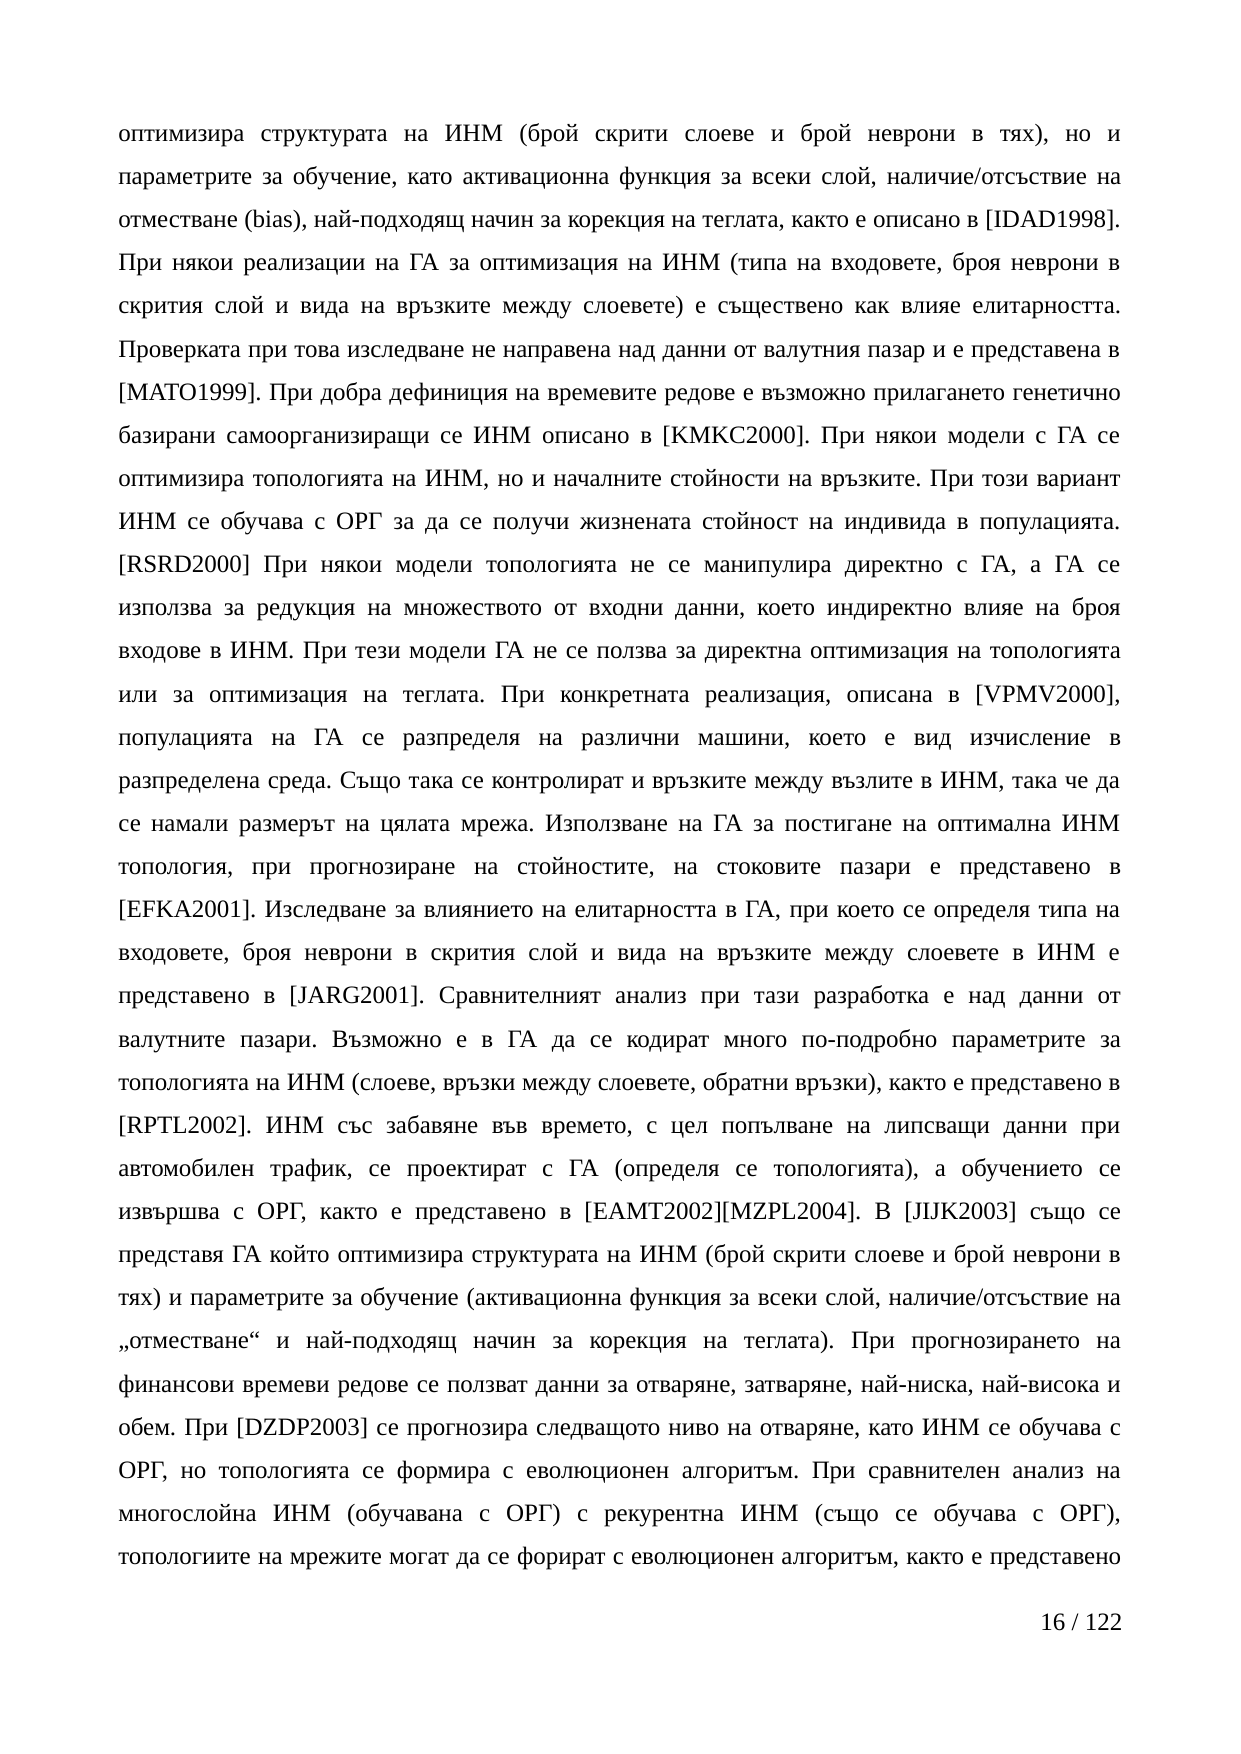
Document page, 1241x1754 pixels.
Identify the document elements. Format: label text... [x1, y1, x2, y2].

text оптимизира структурата на ИНМ (брой скрити слоеве и брой неврони в тях), но и параметрите за обучение, като активационна функция за всеки слой, наличие/отсъствие на отместване (bias), най-подходящ начин за корекция на теглата, както е описано в [IDAD1998]. При някои реализации на ГА за оптимизация на ИНМ (типа на входовете, броя неврони в скрития слой и вида на връзките между слоевете) е съществено как влияе елитарността. Проверката при това изследване не направена над данни от валутния пазар и е представена в [MATO1999]. При добра дефиниция на времевите редове е възможно прилагането генетично базирани самоорганизиращи се ИНМ описано в [KMKC2000]. При някои модели с ГА се оптимизира топологията на ИНМ, но и началните стойности на връзките. При този вариант ИНМ се обучава с ОРГ за да се получи жизнената стойност на индивида в популацията.[RSRD2000] При някои модели топологията не се манипулира директно с ГА, а ГА се използва за редукция на множеството от входни данни, което индиректно влияе на броя входове в ИНМ. При тези модели ГА не се ползва за директна оптимизация на топологията или за оптимизация на теглата. При конкретната реализация, описана в [VPMV2000], популацията на ГА се разпределя на различни машини, което е вид изчисление в разпределена среда. Също така се контролират и връзките между възлите в ИНМ, така че да се намали размерът на цялата мрежа. Използване на ГА за постигане на оптимална ИНМ топология, при прогнозиране на стойностите, на стоковите пазари е представено в [EFKA2001]. Изследване за влиянието на елитарността в ГА, при което се определя типа на входовете, броя неврони в скрития слой и вида на връзките между слоевете в ИНМ е представено в [JARG2001]. Сравнителният анализ при тази разработка е над данни от валутните пазари. Възможно е в ГА да се кодират много по-подробно параметрите за топологията на ИНМ (слоеве, връзки между слоевете, обратни връзки), както е представено в [RPTL2002]. ИНМ със забавяне във времето, с цел попълване на липсващи данни при автомобилен трафик, се проектират с ГА (определя се топологията), а обучението се извършва с ОРГ, както е представено в [EAMT2002][MZPL2004]. В [JIJK2003] също се представя ГА който оптимизира структурата на ИНМ (брой скрити слоеве и брой неврони в тях) и параметрите за обучение (активационна функция за всеки слой, наличие/отсъствие на „отместване“ и най-подходящ начин за корекция на теглата). При прогнозирането на финансови времеви редове се ползват данни за отваряне, затваряне, най-ниска, най-висока и обем. При [DZDP2003] се прогнозира следващото ниво на отваряне, като ИНМ се обучава с ОРГ, но топологията се формира с еволюционен алгоритъм. При сравнителен анализ на многослойна ИНМ (обучавана с ОРГ) с рекурентна ИНМ (също се обучава с ОРГ), топологиите на мрежите могат да се форират с еволюционен алгоритъм, както е представено [118, 118, 1122, 1570]
